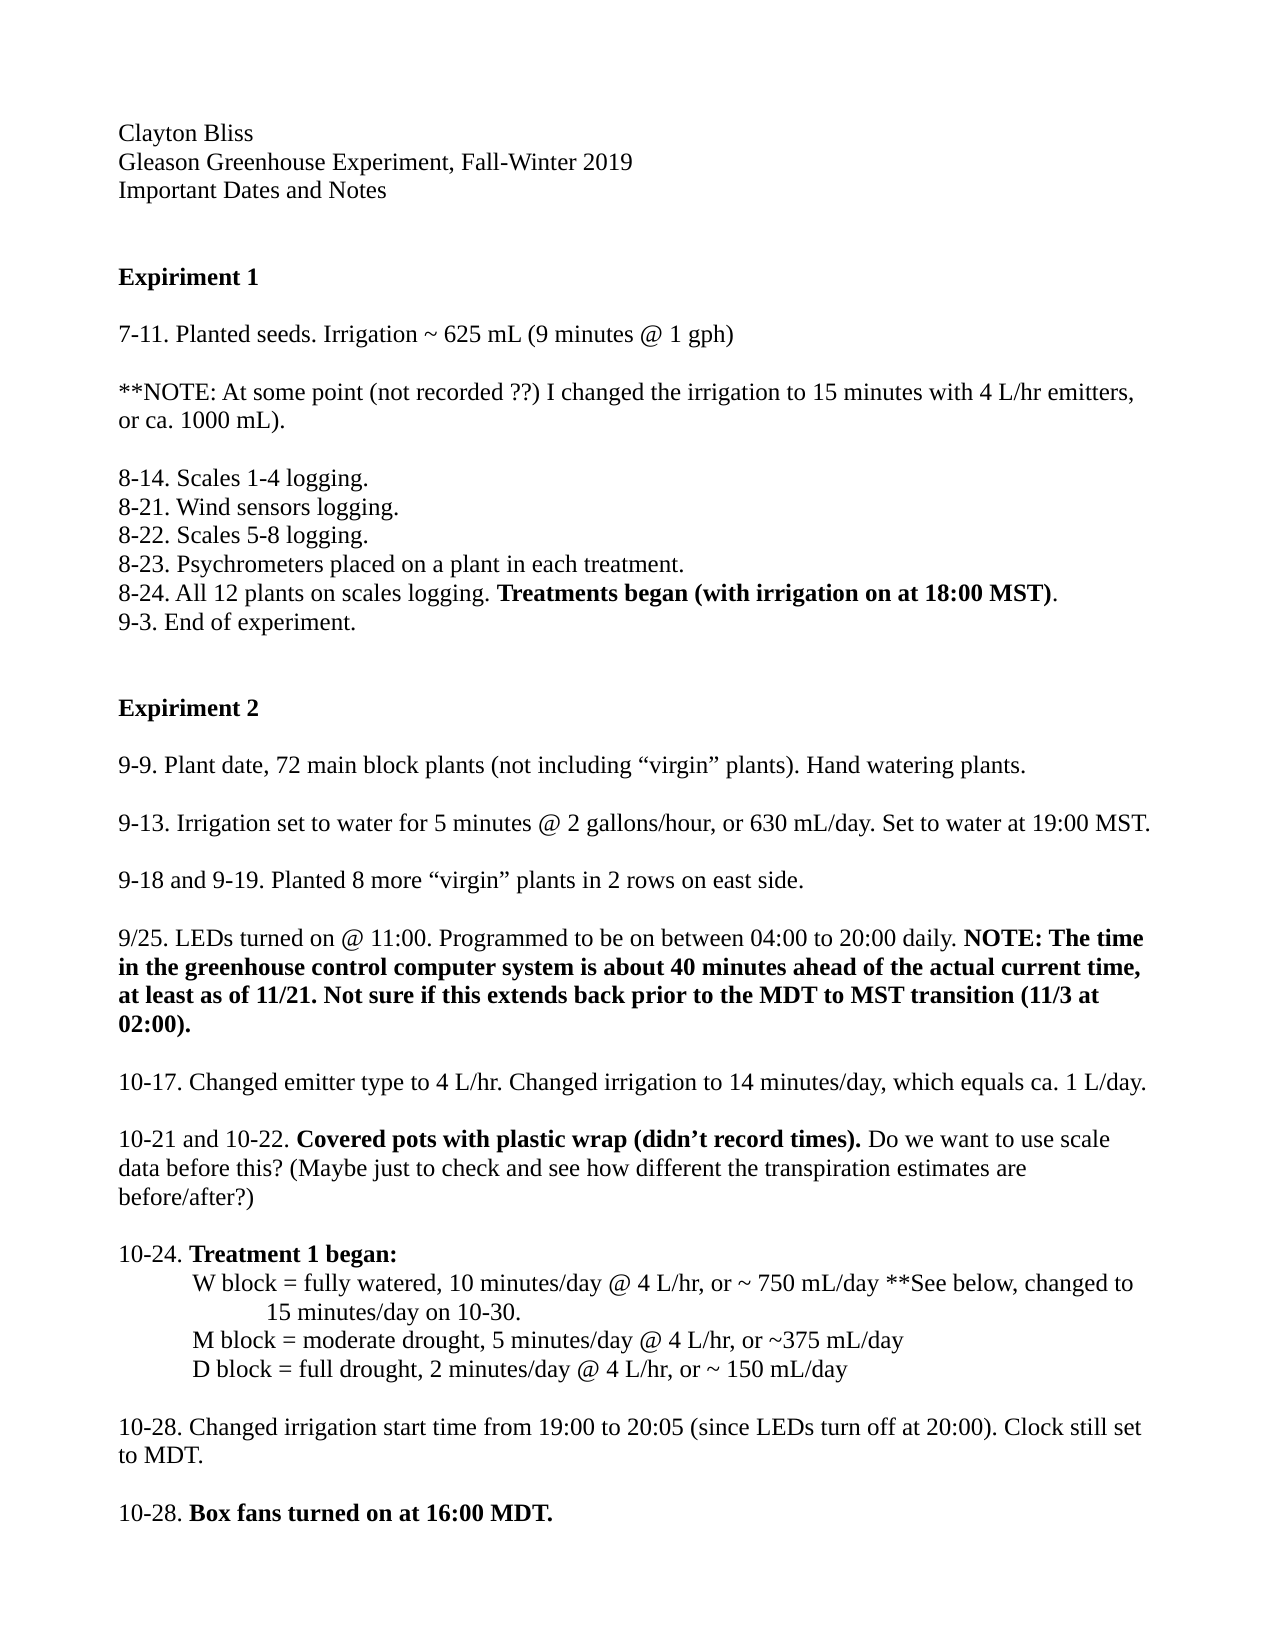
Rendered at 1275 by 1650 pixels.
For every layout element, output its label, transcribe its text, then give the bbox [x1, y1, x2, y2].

text 10-28. Box fans turned on at 16:00 MDT. [118, 1498, 1157, 1527]
text 8-23. Psychrometers placed on a plant in each treatment. [118, 549, 1157, 578]
text 7-11. Planted seeds. Irrigation ~ 625 mL (9 minutes @ 1 gph) [118, 319, 1157, 348]
text 10-21 and 10-22. Covered pots with plastic wrap (didn’t record times). Do we want to use scale data before this? (Maybe just to check and see how different the transpiration estimates are before/after?) [118, 1124, 1157, 1211]
text Important Dates and Notes [118, 176, 1157, 204]
text 9/25. LEDs turned on @ 11:00. Programmed to be on between 04:00 to 20:00 daily. NOTE: The time in the greenhouse control computer system is about 40 minutes ahead of the actual current time, at least as of 11/21. Not sure if this extends back prior to the MDT to MST transition (11/3 at 02:00). [118, 923, 1157, 1038]
text Expiriment 1 [118, 262, 1157, 291]
text Expiriment 2 [118, 693, 1157, 722]
text 8-21. Wind sensors logging. [118, 492, 1157, 521]
text 8-24. All 12 plants on scales logging. Treatments began (with irrigation on at 18:00 MST). [118, 578, 1157, 607]
text M block = moderate drought, 5 minutes/day @ 4 L/hr, or ~375 mL/day [118, 1326, 1157, 1354]
text Clayton Bliss [118, 118, 1157, 147]
text **NOTE: At some point (not recorded ??) I changed the irrigation to 15 minutes with 4 L/hr emitters, or ca. 1000 mL). [118, 377, 1157, 434]
text 10-17. Changed emitter type to 4 L/hr. Changed irrigation to 14 minutes/day, which equals ca. 1 L/day. [118, 1067, 1157, 1096]
text Gleason Greenhouse Experiment, Fall-Winter 2019 [118, 147, 1157, 176]
text 8-14. Scales 1-4 logging. [118, 463, 1157, 492]
text 8-22. Scales 5-8 logging. [118, 521, 1157, 549]
text D block = full drought, 2 minutes/day @ 4 L/hr, or ~ 150 mL/day [118, 1354, 1157, 1383]
text 9-3. End of experiment. [118, 607, 1157, 636]
text 9-18 and 9-19. Planted 8 more “virgin” plants in 2 rows on east side. [118, 866, 1157, 894]
text 10-28. Changed irrigation start time from 19:00 to 20:05 (since LEDs turn off at 20:00). Clock still set to MDT. [118, 1412, 1157, 1469]
text W block = fully watered, 10 minutes/day @ 4 L/hr, or ~ 750 mL/day **See below, changed to 15 minutes/day on 10-30. [118, 1268, 1157, 1326]
text 10-24. Treatment 1 began: [118, 1239, 1157, 1268]
text 9-13. Irrigation set to water for 5 minutes @ 2 gallons/hour, or 630 mL/day. Set to water at 19:00 MST. [118, 808, 1157, 837]
text 9-9. Plant date, 72 main block plants (not including “virgin” plants). Hand watering plants. [118, 751, 1157, 779]
